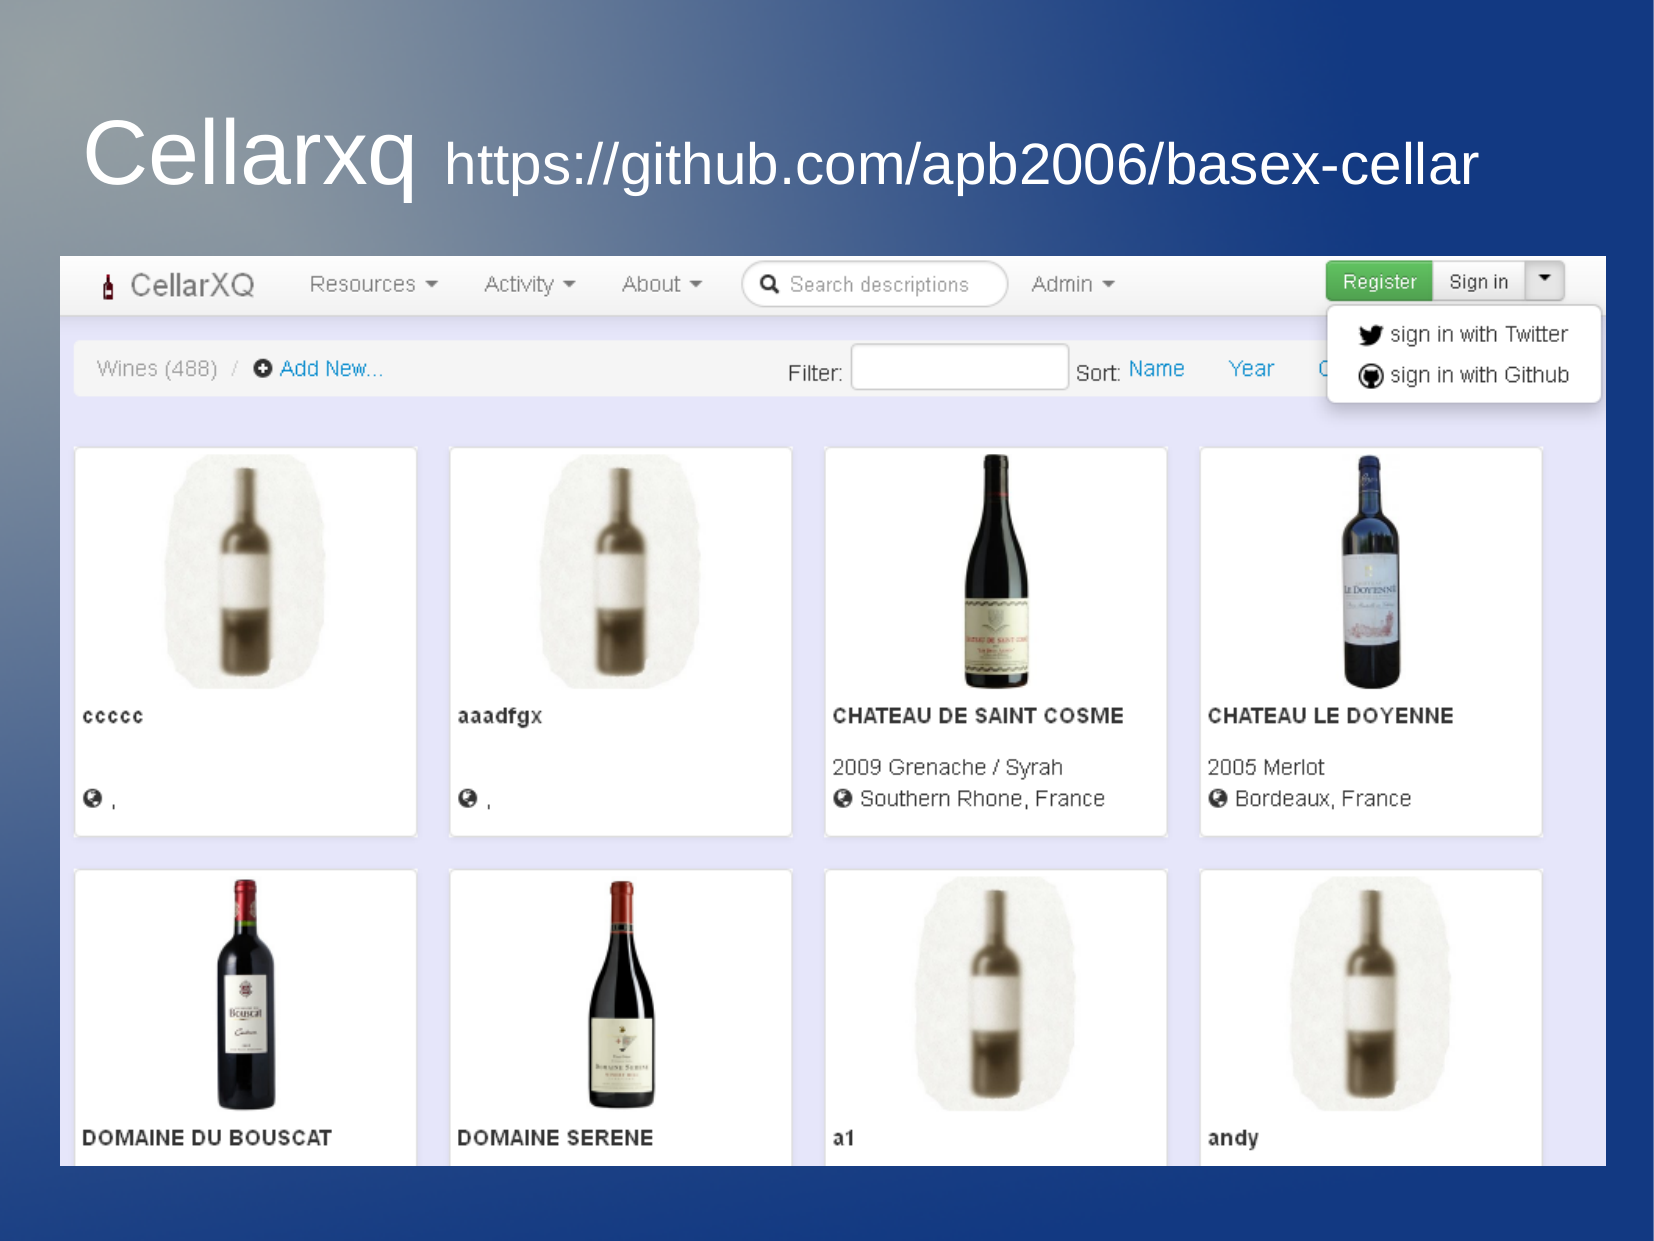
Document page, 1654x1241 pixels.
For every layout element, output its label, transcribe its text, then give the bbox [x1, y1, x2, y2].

title Cellarxq https://github.com/apb2006/basex-cellar [82, 56, 1571, 250]
picture [0, 0, 1654, 1241]
